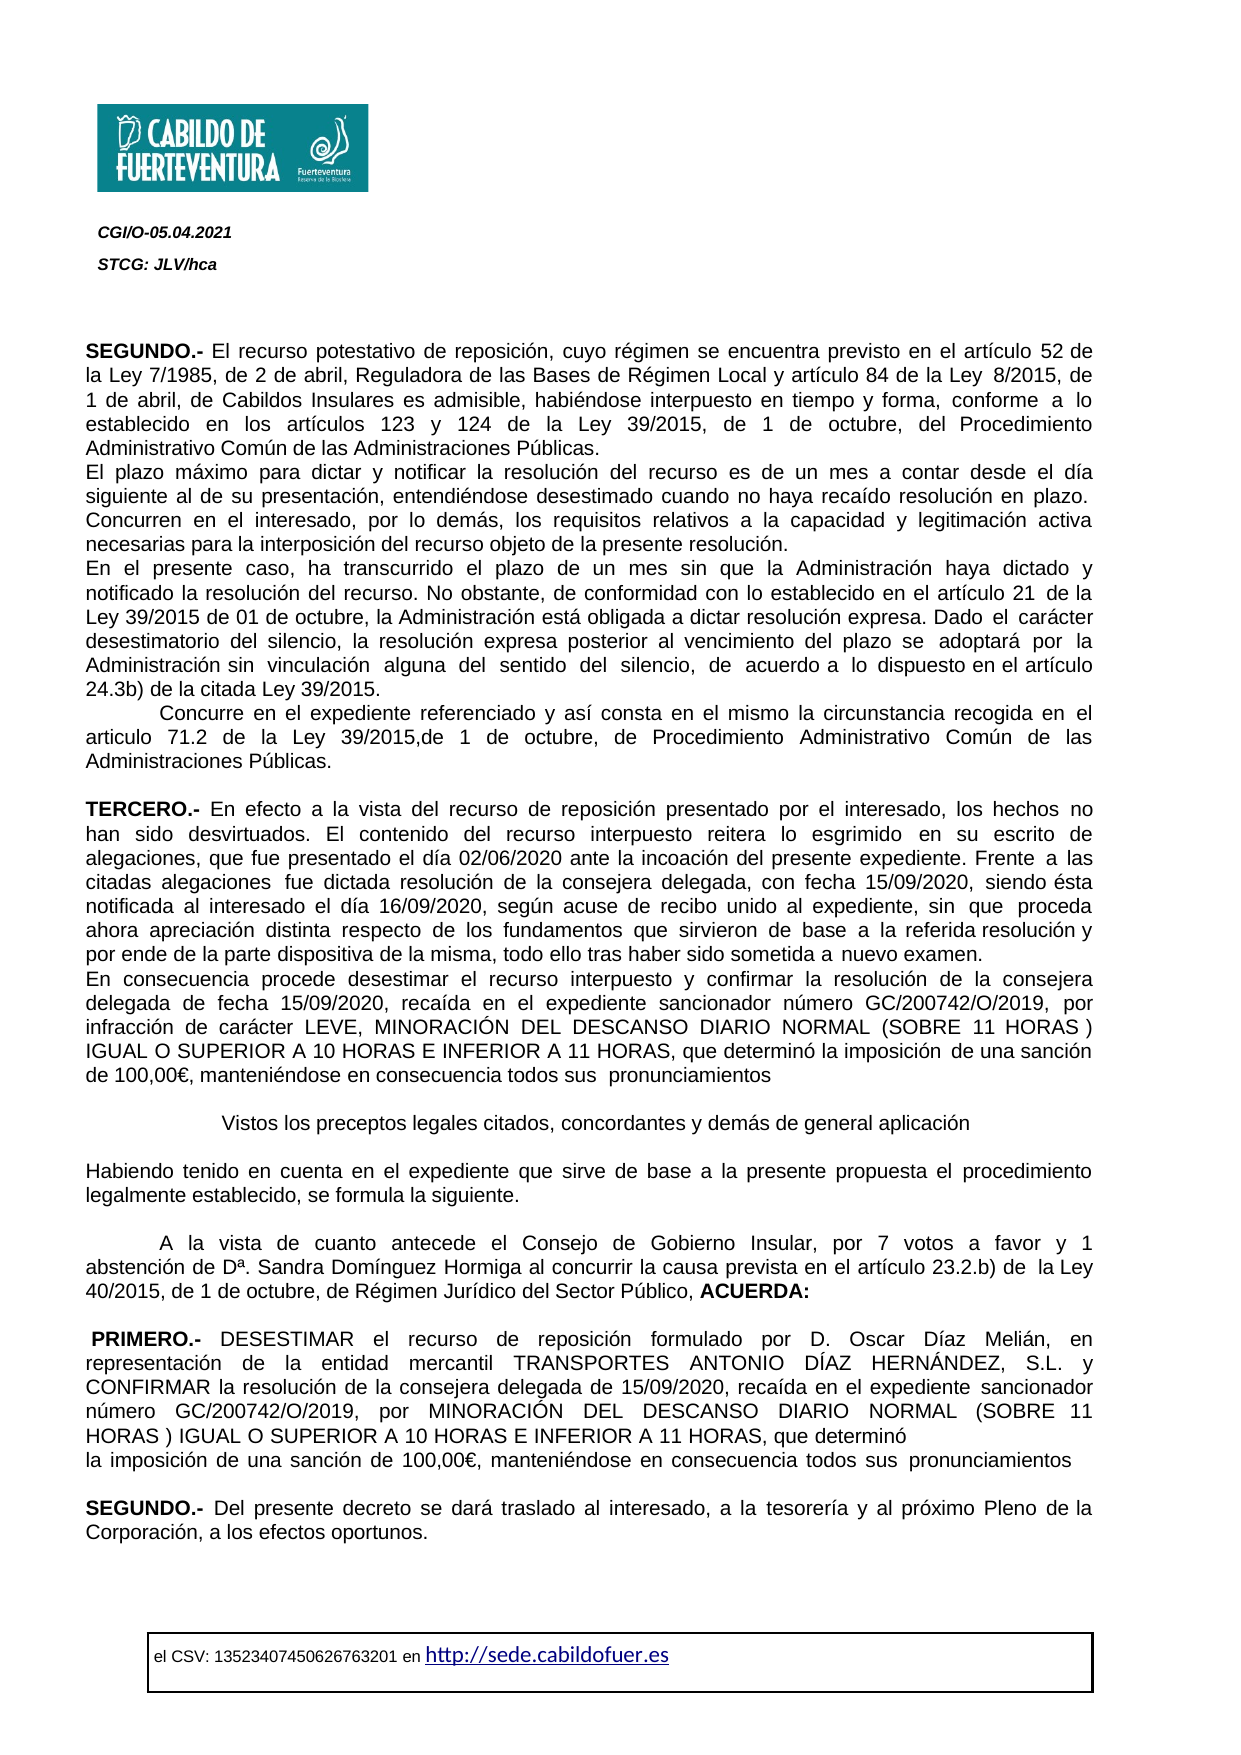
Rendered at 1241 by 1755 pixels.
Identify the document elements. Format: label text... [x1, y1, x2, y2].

text Concurren en el interesado, por lo demás, los requisitos relativos a la capacidad y legitimación activa necesarias para la interposición del recurso objeto de la presente resolución. [85, 508, 1093, 556]
text Vistos los preceptos legales citados, concordantes y demás de general aplicación [221, 1111, 1107, 1135]
text Concurre en el expediente referenciado y así consta en el mismo la circunstancia recogida en el articulo 71.2 de la Ley 39/2015,de 1 de octubre, de Procedimiento Administrativo Común de las Administraciones Públicas. [85, 701, 1093, 773]
text En el presente caso, ha transcurrido el plazo de un mes sin que la Administración haya dictado y notificado la resolución del recurso. No obstante, de conformidad con lo establecido en el artículo 21 de la Ley 39/2015 de 01 de octubre, la Administración está obligada a dictar resolución expresa. Dado el carácter desestimatorio del silencio, la resolución expresa posterior al vencimiento del plazo se adoptará por la Administración sin vinculación alguna del sentido del silencio, de acuerdo a lo dispuesto en el artículo 24.3b) de la citada Ley 39/2015. [85, 556, 1093, 701]
text TERCERO.- En efecto a la vista del recurso de reposición presentado por el interesado, los hechos no han sido desvirtuados. El contenido del recurso interpuesto reitera lo esgrimido en su escrito de alegaciones, que fue presentado el día 02/06/2020 ante la incoación del presente expediente. Frente a las citadas alegaciones fue dictada resolución de la consejera delegada, con fecha 15/09/2020, siendo ésta notificada al interesado el día 16/09/2020, según acuse de recibo unido al expediente, sin que proceda ahora apreciación distinta respecto de los fundamentos que sirvieron de base a la referida resolución y por ende de la parte dispositiva de la misma, todo ello tras haber sido sometida a nuevo examen. [85, 797, 1093, 966]
text El plazo máximo para dictar y notificar la resolución del recurso es de un mes a contar desde el día siguiente al de su presentación, entendiéndose desestimado cuando no haya recaído resolución en plazo. [85, 460, 1093, 508]
text SEGUNDO.- El recurso potestativo de reposición, cuyo régimen se encuentra previsto en el artículo 52 de la Ley 7/1985, de 2 de abril, Reguladora de las Bases de Régimen Local y artículo 84 de la Ley 8/2015, de 1 de abril, de Cabildos Insulares es admisible, habiéndose interpuesto en tiempo y forma, conforme a lo establecido en los artículos 123 y 124 de la Ley 39/2015, de 1 de octubre, del Procedimiento Administrativo Común de las Administraciones Públicas. [85, 339, 1093, 460]
text Habiendo tenido en cuenta en el expediente que sirve de base a la presente propuesta el procedimiento legalmente establecido, se formula la siguiente. [85, 1159, 1093, 1207]
text En consecuencia procede desestimar el recurso interpuesto y confirmar la resolución de la consejera delegada de fecha 15/09/2020, recaída en el expediente sancionador número GC/200742/O/2019, por infracción de carácter LEVE, MINORACIÓN DEL DESCANSO DIARIO NORMAL (SOBRE 11 HORAS ) IGUAL O SUPERIOR A 10 HORAS E INFERIOR A 11 HORAS, que determinó la imposición de una sanción de 100,00€, manteniéndose en consecuencia todos sus pronunciamientos [85, 966, 1093, 1087]
text PRIMERO.- DESESTIMAR el recurso de reposición formulado por D. Oscar Díaz Melián, en representación de la entidad mercantil TRANSPORTES ANTONIO DÍAZ HERNÁNDEZ, S.L. y CONFIRMAR la resolución de la consejera delegada de 15/09/2020, recaída en el expediente sancionador número GC/200742/O/2019, por MINORACIÓN DEL DESCANSO DIARIO NORMAL (SOBRE 11 HORAS ) IGUAL O SUPERIOR A 10 HORAS E INFERIOR A 11 HORAS, que determinó [85, 1327, 1093, 1447]
text A la vista de cuanto antecede el Consejo de Gobierno Insular, por 7 votos a favor y 1 abstención de Dª. Sandra Domínguez Hormiga al concurrir la causa prevista en el artículo 23.2.b) de la Ley 40/2015, de 1 de octubre, de Régimen Jurídico del Sector Público, ACUERDA: [85, 1231, 1093, 1303]
text SEGUNDO.- Del presente decreto se dará traslado al interesado, a la tesorería y al próximo Pleno de la Corporación, a los efectos oportunos. [85, 1496, 1093, 1544]
text la imposición de una sanción de 100,00€, manteniéndose en consecuencia todos sus pronunciamientos [85, 1447, 1093, 1472]
